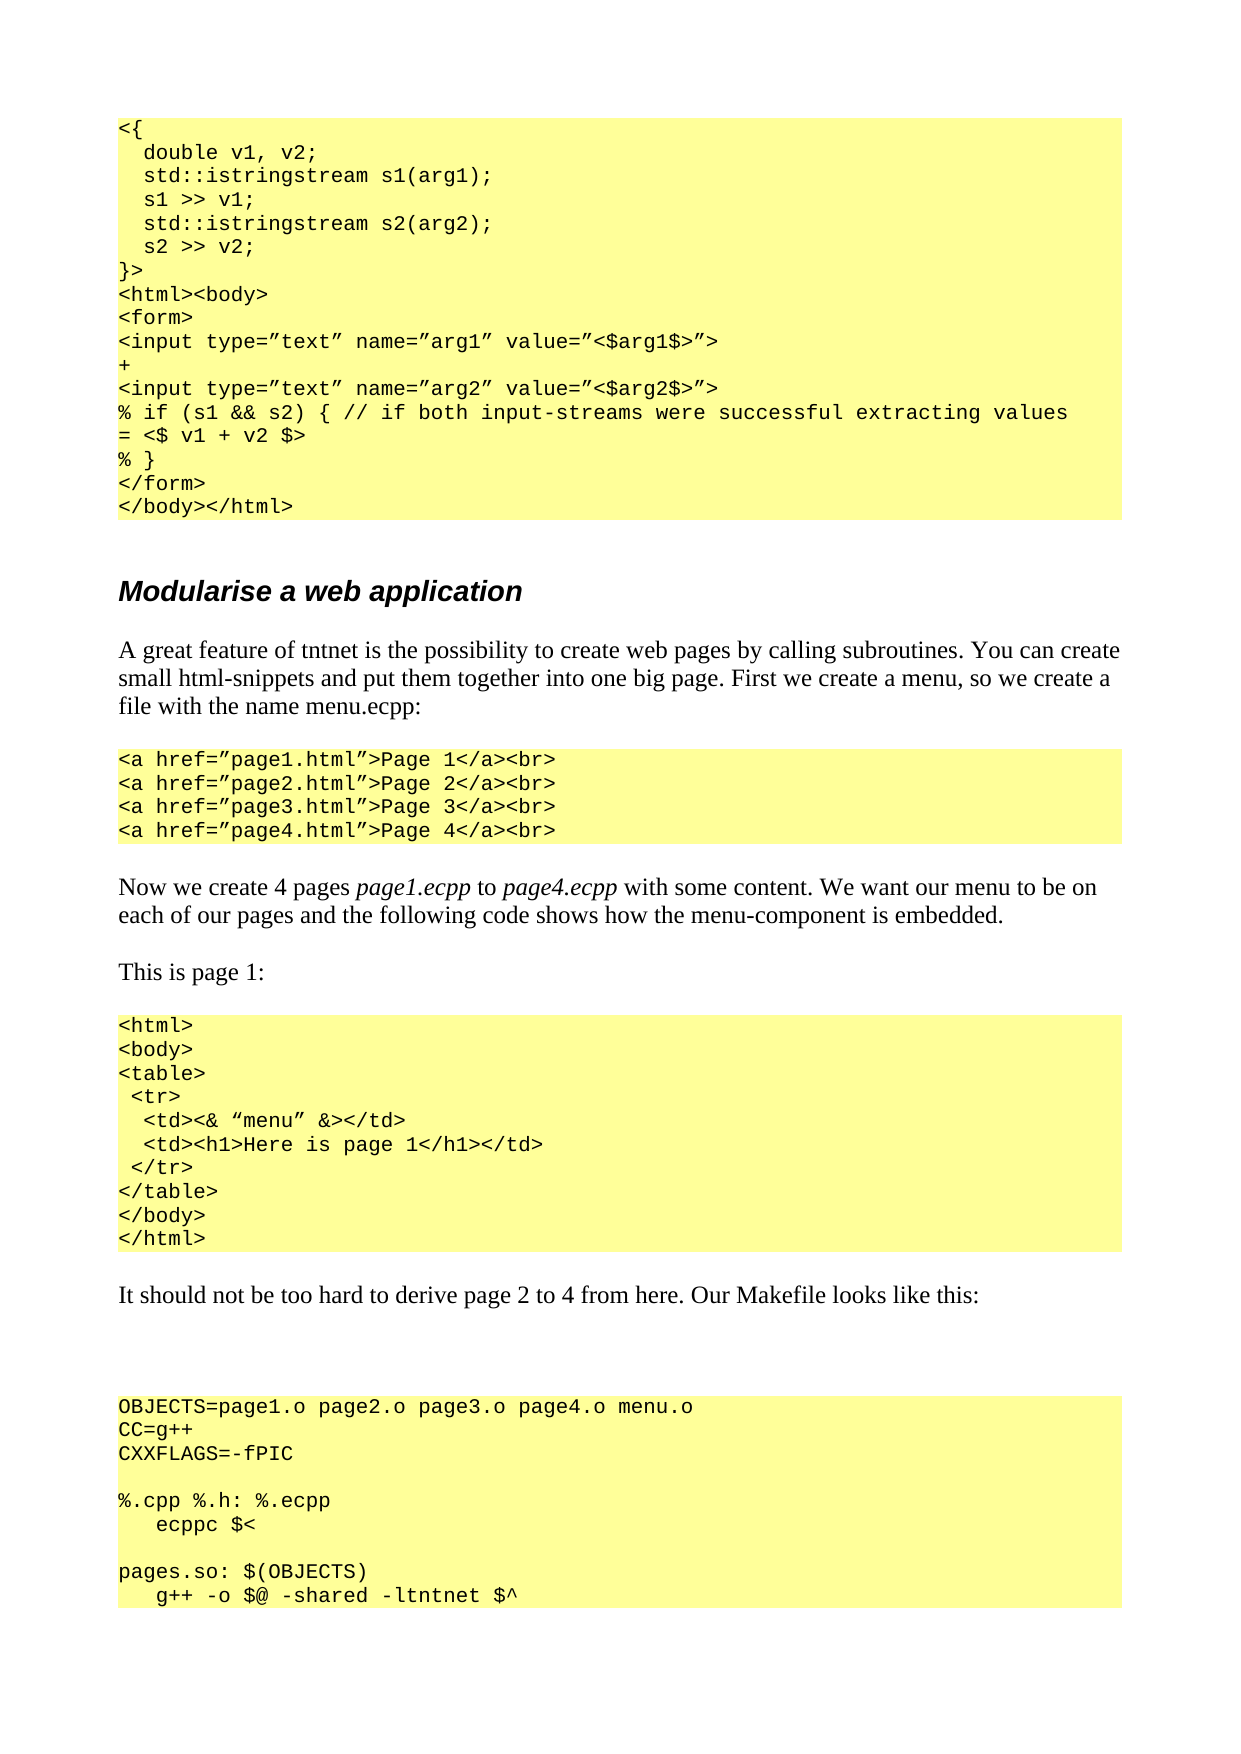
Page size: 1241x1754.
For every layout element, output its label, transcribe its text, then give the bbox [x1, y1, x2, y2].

text % if (s1 && s2) { // if both input-streams were successful extracting values [118, 402, 1122, 426]
text A great feature of tntnet is the possibility to create web pages by calling subroutines. You can create small html-snippets and put them together into one big page. First we create a menu, so we create a file with the name menu.ecpp: [118, 637, 1122, 720]
text </html> [118, 1228, 1122, 1252]
text </tr> [118, 1157, 1122, 1181]
text <body> [118, 1039, 1122, 1063]
text %.cpp %.h: %.ecpp [118, 1490, 1122, 1514]
text <input type=”text” name=”arg2” value=”<$arg2$>”> [118, 378, 1122, 402]
text + [118, 354, 1122, 378]
text <html> [118, 1015, 1122, 1039]
text std::istringstream s1(arg1); [118, 165, 1122, 189]
subtitle Modularise a web application [118, 574, 1122, 607]
text It should not be too hard to derive page 2 to 4 from here. Our Makefile looks like this: [118, 1281, 1122, 1309]
text <input type=”text” name=”arg1” value=”<$arg1$>”> [118, 331, 1122, 354]
text <a href=”page4.html”>Page 4</a><br> [118, 820, 1122, 844]
text % } [118, 449, 1122, 473]
text = <$ v1 + v2 $> [118, 426, 1122, 449]
text </table> [118, 1181, 1122, 1204]
text double v1, v2; [118, 142, 1122, 165]
text <table> [118, 1063, 1122, 1086]
text OBJECTS=page1.o page2.o page3.o page4.o menu.o [118, 1396, 1122, 1419]
text </body> [118, 1204, 1122, 1228]
text g++ -o $@ -shared -ltntnet $^ [118, 1585, 1122, 1608]
text <{ [118, 118, 1122, 142]
text pages.so: $(OBJECTS) [118, 1561, 1122, 1585]
text </body></html> [118, 496, 1122, 520]
text </form> [118, 473, 1122, 496]
text <a href=”page1.html”>Page 1</a><br> [118, 749, 1122, 773]
text CC=g++ [118, 1419, 1122, 1443]
text s2 >> v2; [118, 236, 1122, 260]
text ecppc $< [118, 1514, 1122, 1538]
text <tr> [118, 1086, 1122, 1110]
text <html><body> [118, 284, 1122, 307]
text Now we create 4 pages page1.ecpp to page4.ecpp with some content. We want our menu to be on each of our pages and the following code shows how the menu-component is embedded. [118, 873, 1122, 929]
text s1 >> v1; [118, 189, 1122, 213]
text std::istringstream s2(arg2); [118, 213, 1122, 236]
text <a href=”page2.html”>Page 2</a><br> [118, 773, 1122, 797]
text CXXFLAGS=-fPIC [118, 1443, 1122, 1467]
text <td><& “menu” &></td> [118, 1110, 1122, 1134]
text }> [118, 260, 1122, 284]
text <td><h1>Here is page 1</h1></td> [118, 1134, 1122, 1157]
text <a href=”page3.html”>Page 3</a><br> [118, 797, 1122, 820]
text <form> [118, 307, 1122, 331]
text This is page 1: [118, 958, 1122, 986]
